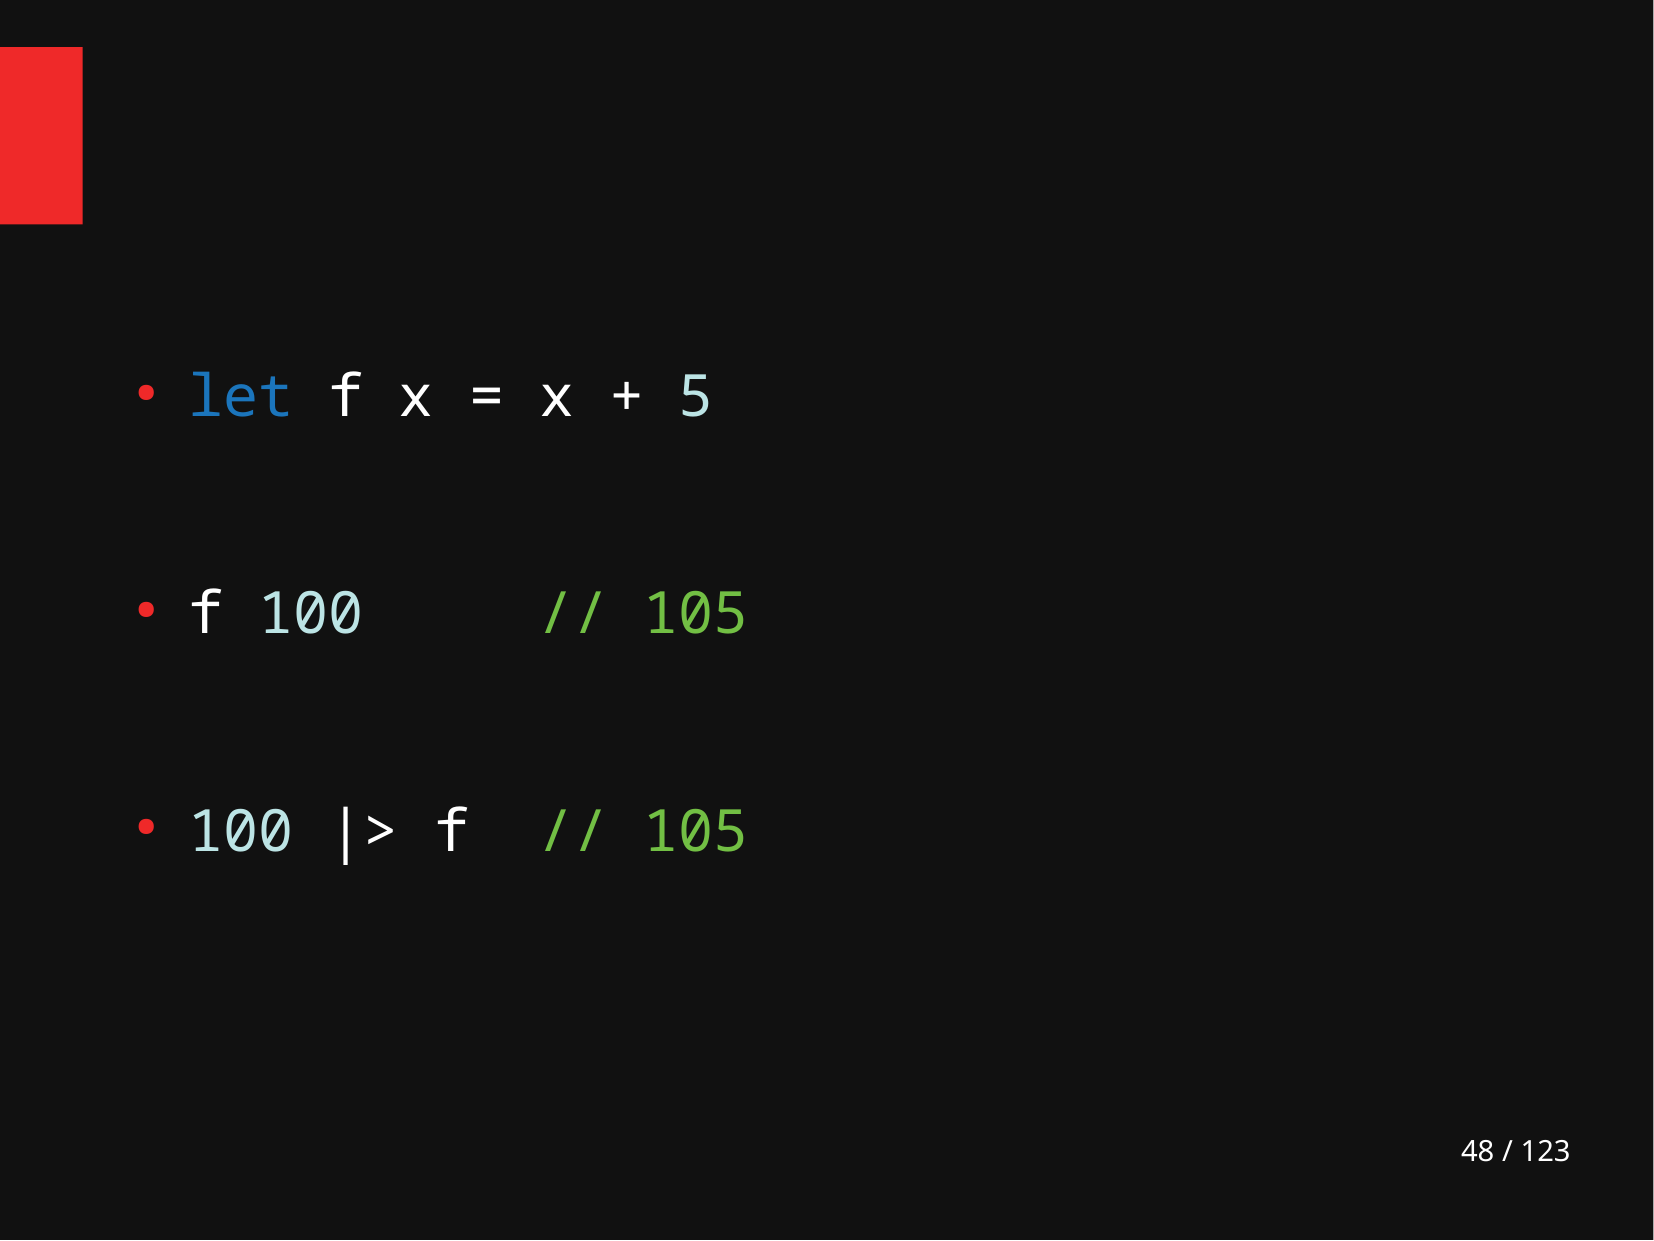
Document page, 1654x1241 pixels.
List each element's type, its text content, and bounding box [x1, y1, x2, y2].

list let f x = x + 5 f 100 // 105 100 |> f // 105 [118, 354, 1536, 1074]
